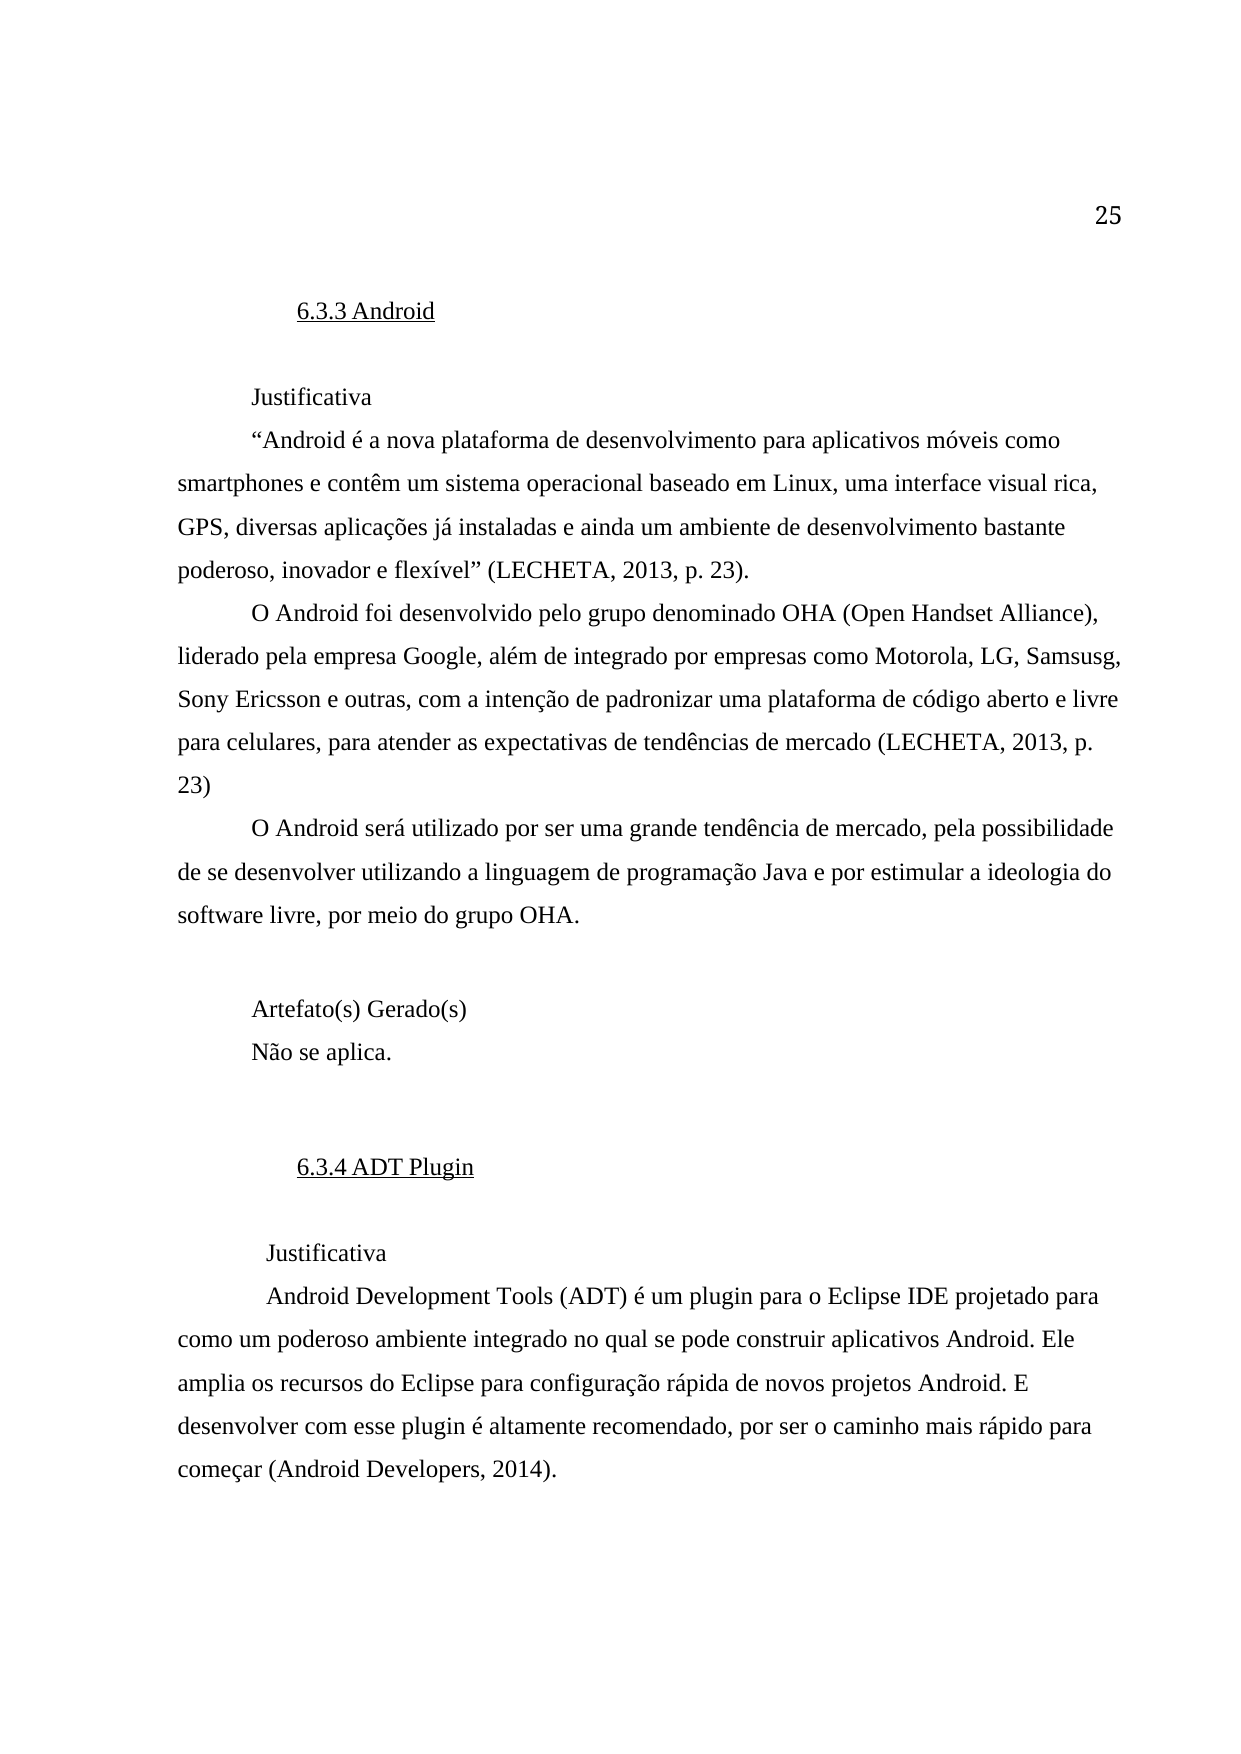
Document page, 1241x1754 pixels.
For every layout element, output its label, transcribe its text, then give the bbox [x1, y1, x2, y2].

subtitle 6.3.4 ADT Plugin [222, 1152, 1122, 1181]
text O Android foi desenvolvido pelo grupo denominado OHA (Open Handset Alliance), liderado pela empresa Google, além de integrado por empresas como Motorola, LG, Samsusg, Sony Ericsson e outras, com a intenção de padronizar uma plataforma de código aberto e livre para celulares, para atender as expectativas de tendências de mercado (LECHETA, 2013, p. 23) [177, 598, 1122, 799]
text “Android é a nova plataforma de desenvolvimento para aplicativos móveis como smartphones e contêm um sistema operacional baseado em Linux, uma interface visual rica, GPS, diversas aplicações já instaladas e ainda um ambiente de desenvolvimento bastante poderoso, inovador e flexível” (LECHETA, 2013, p. 23). [177, 425, 1122, 583]
text Não se aplica. [177, 1037, 1122, 1066]
text Android Development Tools (ADT) é um plugin para o Eclipse IDE projetado para como um poderoso ambiente integrado no qual se pode construir aplicativos Android. Ele amplia os recursos do Eclipse para configuração rápida de novos projetos Android. E desenvolver com esse plugin é altamente recomendado, por ser o caminho mais rápido para começar (Android Developers, 2014). [177, 1281, 1122, 1483]
subtitle 6.3.3 Android [222, 296, 1122, 325]
text O Android será utilizado por ser uma grande tendência de mercado, pela possibilidade de se desenvolver utilizando a linguagem de programação Java e por estimular a ideologia do software livre, por meio do grupo OHA. [177, 813, 1122, 928]
text Justificativa [177, 1238, 1122, 1267]
text Artefato(s) Gerado(s) [177, 994, 1122, 1023]
text Justificativa [177, 382, 1122, 411]
